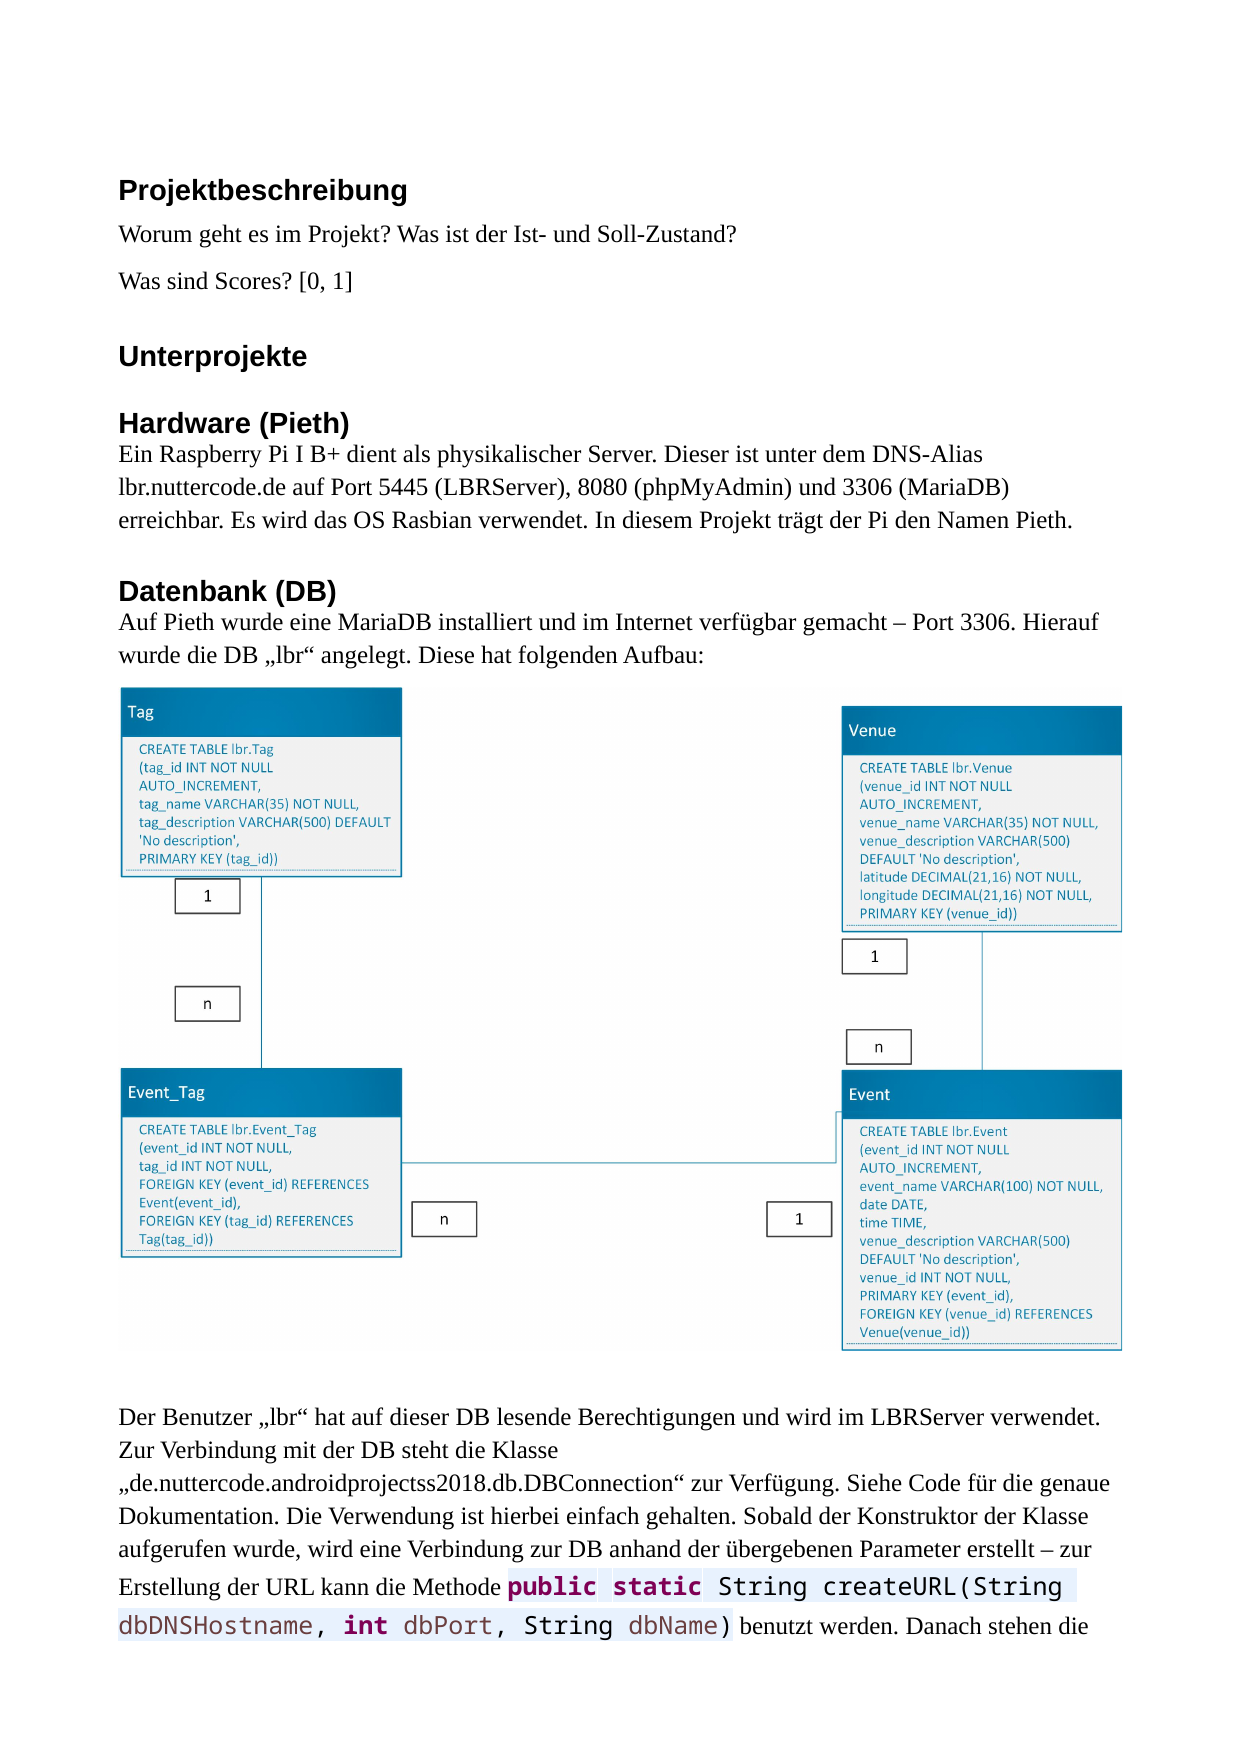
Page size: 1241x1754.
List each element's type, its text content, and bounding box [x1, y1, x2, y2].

text Der Benutzer „lbr“ hat auf dieser DB lesende Berechtigungen und wird im LBRServer verwendet. Zur Verbindung mit der DB steht die Klasse „de.nuttercode.androidprojectss2018.db.DBConnection“ zur Verfügung. Siehe Code für die genaue Dokumentation. Die Verwendung ist hierbei einfach gehalten. Sobald der Konstruktor der Klasse aufgerufen wurde, wird eine Verbindung zur DB anhand der übergebenen Parameter erstellt – zur Erstellung der URL kann die Methode public static String createURL(String dbDNSHostname, int dbPort, String dbName) benutzt werden. Danach stehen die [118, 1402, 1122, 1641]
subtitle Unterprojekte [118, 339, 1122, 372]
text Auf Pieth wurde eine MariaDB installiert und im Internet verfügbar gemacht – Port 3306. Hierauf wurde die DB „lbr“ angelegt. Diese hat folgenden Aufbau: [118, 607, 1122, 669]
text Was sind Scores? [0, 1] [118, 266, 1122, 295]
subtitle Datenbank (DB) [118, 574, 1122, 607]
subtitle Hardware (Pieth) [118, 406, 1122, 439]
subtitle Projektbeschreibung [118, 173, 1122, 206]
text Worum geht es im Projekt? Was ist der Ist- und Soll-Zustand? [118, 219, 1122, 247]
text Ein Raspberry Pi I B+ dient als physikalischer Server. Dieser ist unter dem DNS-Alias lbr.nuttercode.de auf Port 5445 (LBRServer), 8080 (phpMyAdmin) und 3306 (MariaDB) erreichbar. Es wird das OS Rasbian verwendet. In diesem Projekt trägt der Pi den Namen Pieth. [118, 439, 1122, 534]
